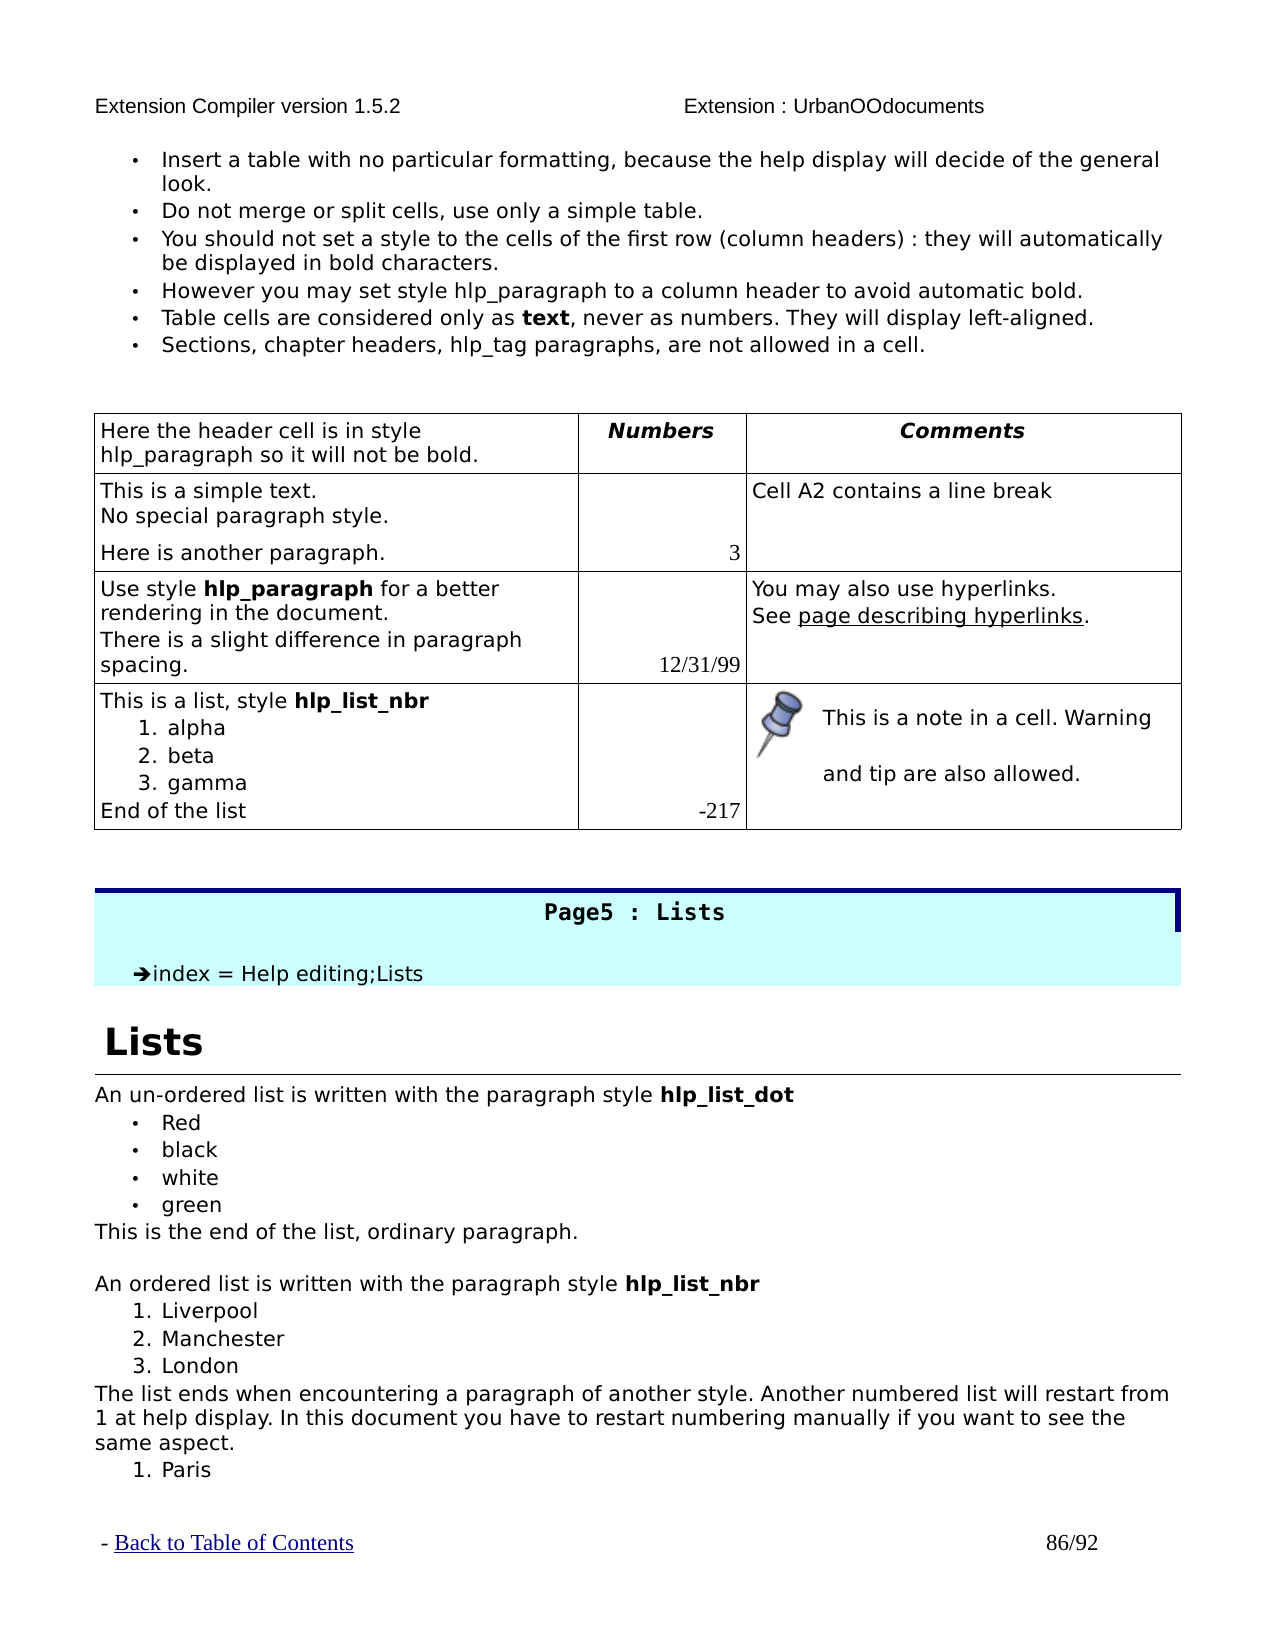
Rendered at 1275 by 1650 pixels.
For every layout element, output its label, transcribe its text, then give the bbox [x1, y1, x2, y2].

list Red [132, 1111, 1181, 1135]
list London [132, 1354, 1181, 1379]
table_header Comments [747, 414, 1181, 473]
text An un-ordered list is written with the paragraph style hlp_list_dot [94, 1083, 1181, 1108]
text The list ends when encountering a paragraph of another style. Another numbered list will restart from 1 at help display. In this document you have to restart numbering manually if you want to see the same aspect. [94, 1382, 1181, 1455]
list green [132, 1193, 1181, 1217]
table_cell Cell A2 contains a line break [747, 474, 1181, 571]
list Insert a table with no particular formatting, because the help display will decide of the general look. [132, 147, 1181, 196]
text An ordered list is written with the paragraph style hlp_list_nbr [94, 1248, 1181, 1297]
list Table cells are considered only as text, never as numbers. They will display left-aligned. [132, 306, 1181, 331]
list Do not merge or split cells, use only a simple table. [132, 199, 1181, 224]
table_cell This is a list, style hlp_list_nbr alpha beta gamma End of the list [95, 684, 578, 829]
table_cell This is a simple text. No special paragraph style. Here is another paragraph. [95, 474, 578, 571]
table_cell -217 [579, 684, 746, 829]
picture [752, 689, 808, 761]
table_header Here the header cell is in style hlp_paragraph so it will not be bold. [95, 414, 578, 473]
list white [132, 1165, 1181, 1190]
table_cell 3 [579, 474, 746, 571]
list Sections, chapter headers, hlp_tag paragraphs, are not allowed in a cell. [132, 333, 1181, 358]
table_cell This is a note in a cell. Warning and tip are also allowed. [747, 684, 1181, 829]
text This is the end of the list, ordinary paragraph. [94, 1220, 1181, 1245]
list Paris [132, 1458, 1181, 1482]
list You should not set a style to the cells of the first row (column headers) : they will automatically be displayed in bold characters. [132, 227, 1181, 276]
table_cell Use style hlp_paragraph for a better rendering in the document. There is a slight difference in paragraph spacing. [95, 572, 578, 683]
list Liverpool [132, 1299, 1181, 1324]
list Manchester [132, 1327, 1181, 1351]
text Page5 : Lists [94, 889, 1175, 932]
table_header Numbers [579, 414, 746, 473]
table_cell You may also use hyperlinks. See page describing hyperlinks. [747, 572, 1181, 683]
list However you may set style hlp_paragraph to a column header to avoid automatic bold. [132, 279, 1181, 303]
list black [132, 1138, 1181, 1162]
table_cell 31/12/99 [579, 572, 746, 683]
list index = Help editing;Lists [94, 961, 1181, 986]
text Lists [94, 1011, 1181, 1074]
